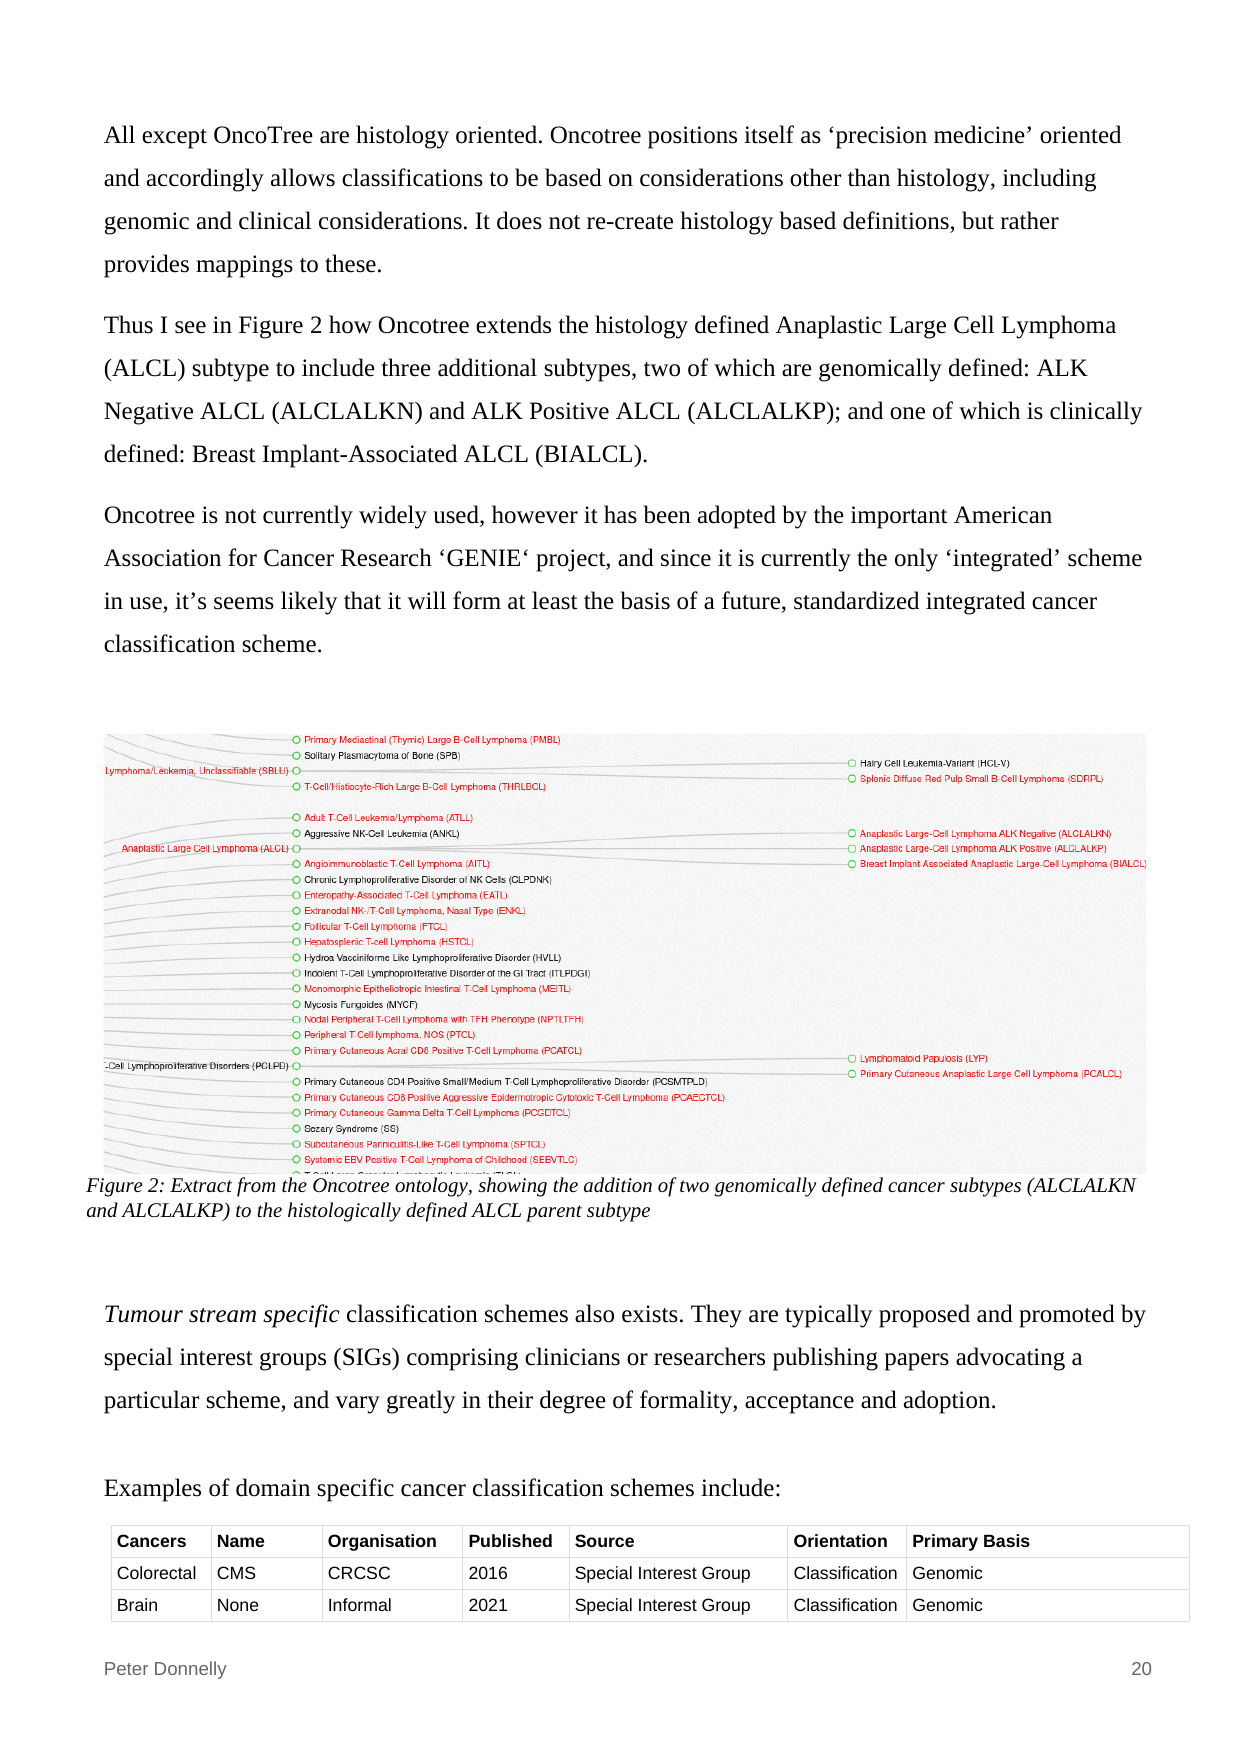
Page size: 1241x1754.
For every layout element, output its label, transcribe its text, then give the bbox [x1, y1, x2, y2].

table_cell 2016 [463, 1558, 569, 1589]
table_cell Genomic [907, 1590, 1189, 1621]
table_cell CRCSC [323, 1558, 462, 1589]
table_cell Special Interest Group [570, 1590, 787, 1621]
table_header Published [463, 1526, 569, 1557]
table_header Name [212, 1526, 322, 1557]
table_cell Brain [112, 1590, 211, 1621]
table_cell None [212, 1590, 322, 1621]
table_header Source [570, 1526, 787, 1557]
text Oncotree is not currently widely used, however it has been adopted by the important American Association for Cancer Research ‘GENIE‘ project, and since it is currently the only ‘integrated’ scheme in use, it’s seems likely that it will form at least the basis of a future, standardized integrated cancer classification scheme. [103, 500, 1146, 658]
table_header Primary Basis [907, 1526, 1189, 1557]
text All except OncoTree are histology oriented. Oncotree positions itself as ‘precision medicine’ oriented and accordingly allows classifications to be based on considerations other than histology, including genomic and clinical considerations. It does not re-create histology based definitions, but rather provides mappings to these. [103, 120, 1146, 278]
text Figure 2: Extract from the Oncotree ontology, showing the addition of two genomically defined cancer subtypes (ALCLALKN and ALCLALKP) to the histologically defined ALCL parent subtype [86, 1174, 1164, 1222]
table_cell 2021 [463, 1590, 569, 1621]
picture [103, 734, 1147, 1174]
table_cell Classification [788, 1590, 906, 1621]
table_cell CMS [212, 1558, 322, 1589]
table_cell Classification [788, 1558, 906, 1589]
text [86, 717, 1164, 735]
table_header Organisation [323, 1526, 462, 1557]
table_cell Informal [323, 1590, 462, 1621]
text Examples of domain specific cancer classification schemes include: [103, 1473, 1146, 1502]
text Thus I see in Figure 2 how Oncotree extends the histology defined Anaplastic Large Cell Lymphoma (ALCL) subtype to include three additional subtypes, two of which are genomically defined: ALK Negative ALCL (ALCLALKN) and ALK Positive ALCL (ALCLALKP); and one of which is clinically defined: Breast Implant-Associated ALCL (BIALCL). [103, 310, 1146, 468]
table_cell Special Interest Group [570, 1558, 787, 1589]
table_cell Colorectal [112, 1558, 211, 1589]
table_header Orientation [788, 1526, 906, 1557]
table_header Cancers [112, 1526, 211, 1557]
text Tumour stream specific classification schemes also exists. They are typically proposed and promoted by special interest groups (SIGs) comprising clinicians or researchers publishing papers advocating a particular scheme, and vary greatly in their degree of formality, acceptance and adoption. [86, 1222, 1164, 1414]
table_cell Genomic [907, 1558, 1189, 1589]
